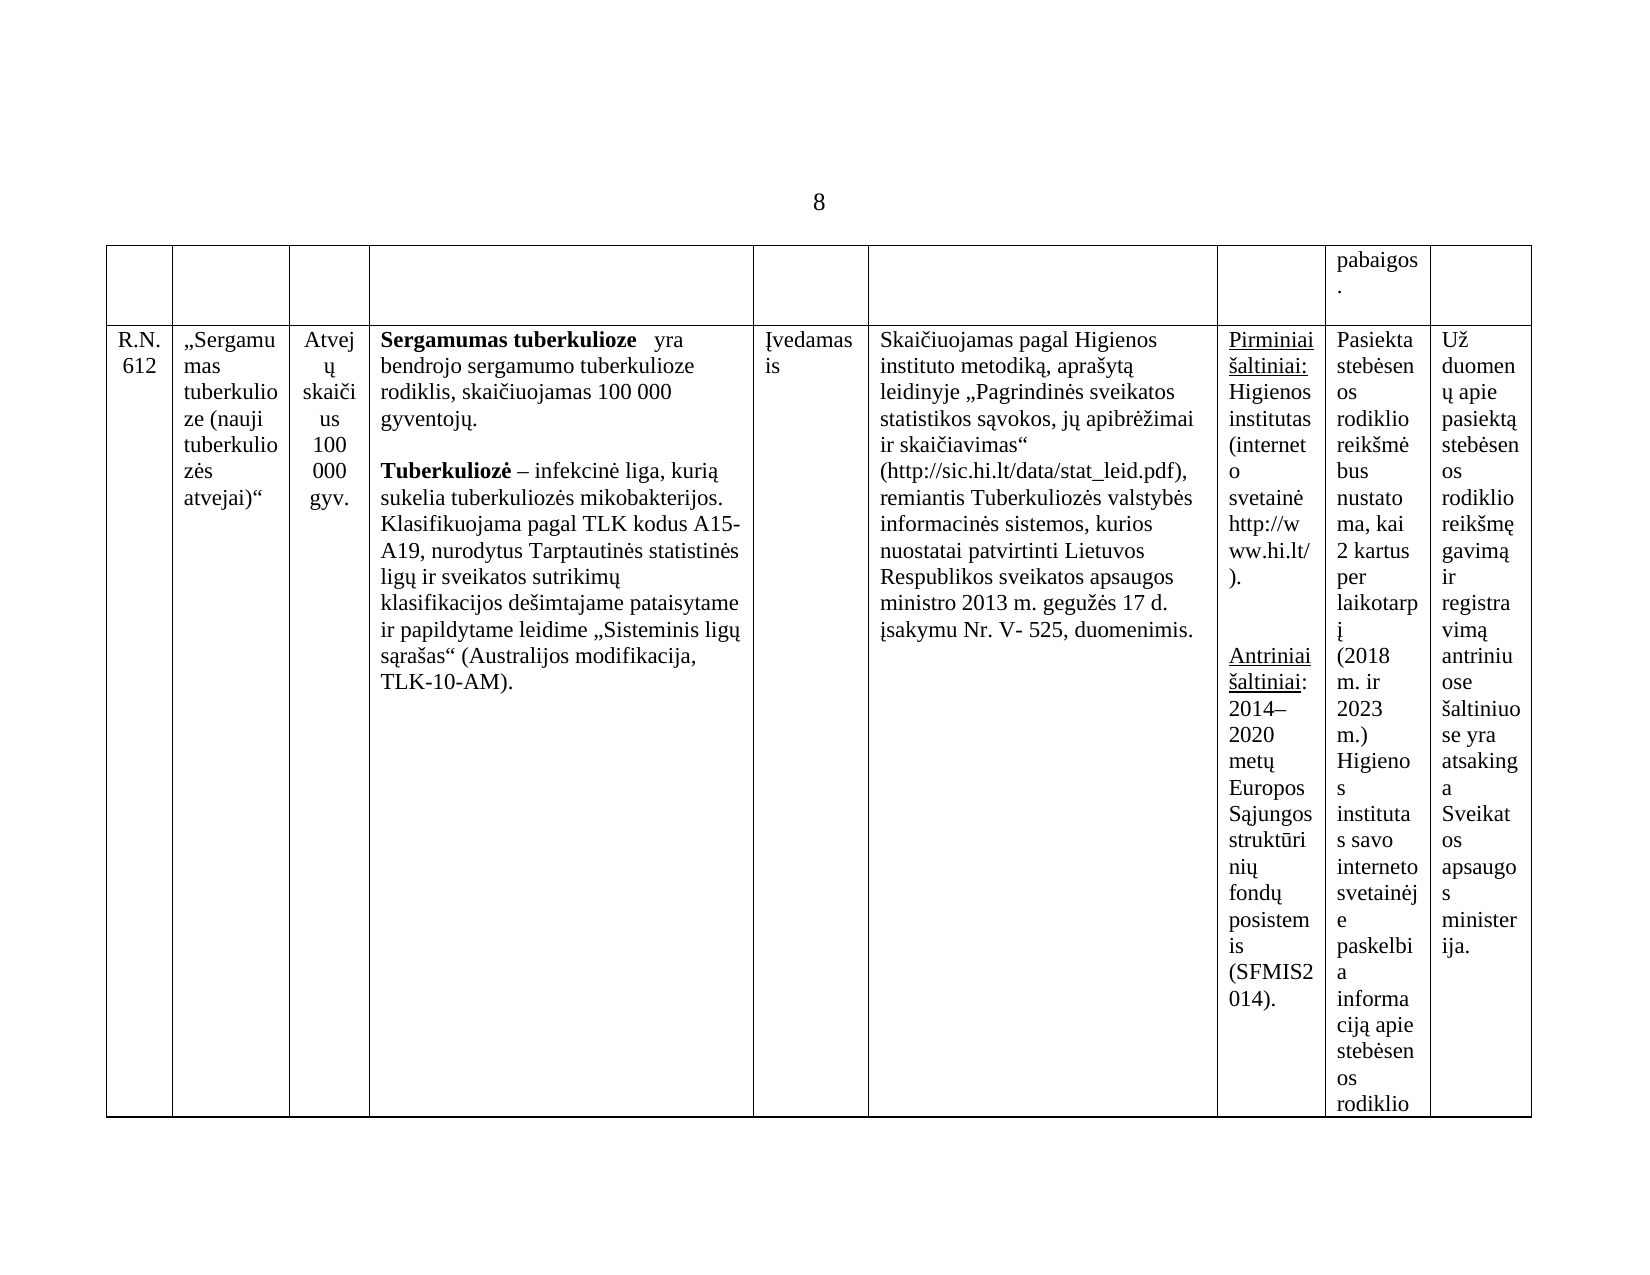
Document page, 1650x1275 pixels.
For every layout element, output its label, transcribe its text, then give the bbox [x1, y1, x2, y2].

table_cell Pasiekta stebėsenos rodiklio reikšmė bus nustatoma, kai 2 kartus per laikotarpį (2018 m. ir 2023 m.) Higienos institutas savo interneto svetainėje paskelbia informaciją apie stebėsenos rodiklio [1326, 326, 1430, 1116]
table_cell Sergamumas tuberkulioze yra bendrojo sergamumo tuberkulioze rodiklis, skaičiuojamas 100 000 gyventojų. Tuberkuliozė – infekcinė liga, kurią sukelia tuberkuliozės mikobakterijos. Klasifikuojama pagal TLK kodus A15-A19, nurodytus Tarptautinės statistinės ligų ir sveikatos sutrikimų klasifikacijos dešimtajame pataisytame ir papildytame leidime „Sisteminis ligų sąrašas“ (Australijos modifikacija, TLK-10-AM). [370, 326, 753, 1116]
table_cell [1431, 246, 1531, 325]
table_cell Įvedamasis [754, 326, 868, 1116]
table_cell [173, 246, 289, 325]
table_cell [107, 246, 172, 325]
table_cell R.N.612 [107, 326, 172, 1116]
table_cell Pirminiai šaltiniai: Higienos institutas (interneto svetainė http://www.hi.lt/). Antriniai šaltiniai: 2014–2020 metų Europos Sąjungos struktūrinių fondų posistemis (SFMIS2014). [1218, 326, 1325, 1116]
table_cell pabaigos. [1326, 246, 1430, 325]
table_cell Skaičiuojamas pagal Higienos instituto metodiką, aprašytą leidinyje „Pagrindinės sveikatos statistikos sąvokos, jų apibrėžimai ir skaičiavimas“ (http://sic.hi.lt/data/stat_leid.pdf), remiantis Tuberkuliozės valstybės informacinės sistemos, kurios nuostatai patvirtinti Lietuvos Respublikos sveikatos apsaugos ministro 2013 m. gegužės 17 d. įsakymu Nr. V- 525, duomenimis. [869, 326, 1217, 1116]
table_cell [370, 246, 753, 325]
table_cell [290, 246, 369, 325]
table_cell [1218, 246, 1325, 325]
table_cell [869, 246, 1217, 325]
table_cell Už duomenų apie pasiektą stebėsenos rodiklio reikšmę gavimą ir registravimą antriniuose šaltiniuose yra atsakinga Sveikatos apsaugos ministerija. [1431, 326, 1531, 1116]
table_cell [754, 246, 868, 325]
table_cell „Sergamumas tuberkulioze (nauji tuberkuliozės atvejai)“ [173, 326, 289, 1116]
table_cell Atvejų skaičius 100 000 gyv. [290, 326, 369, 1116]
